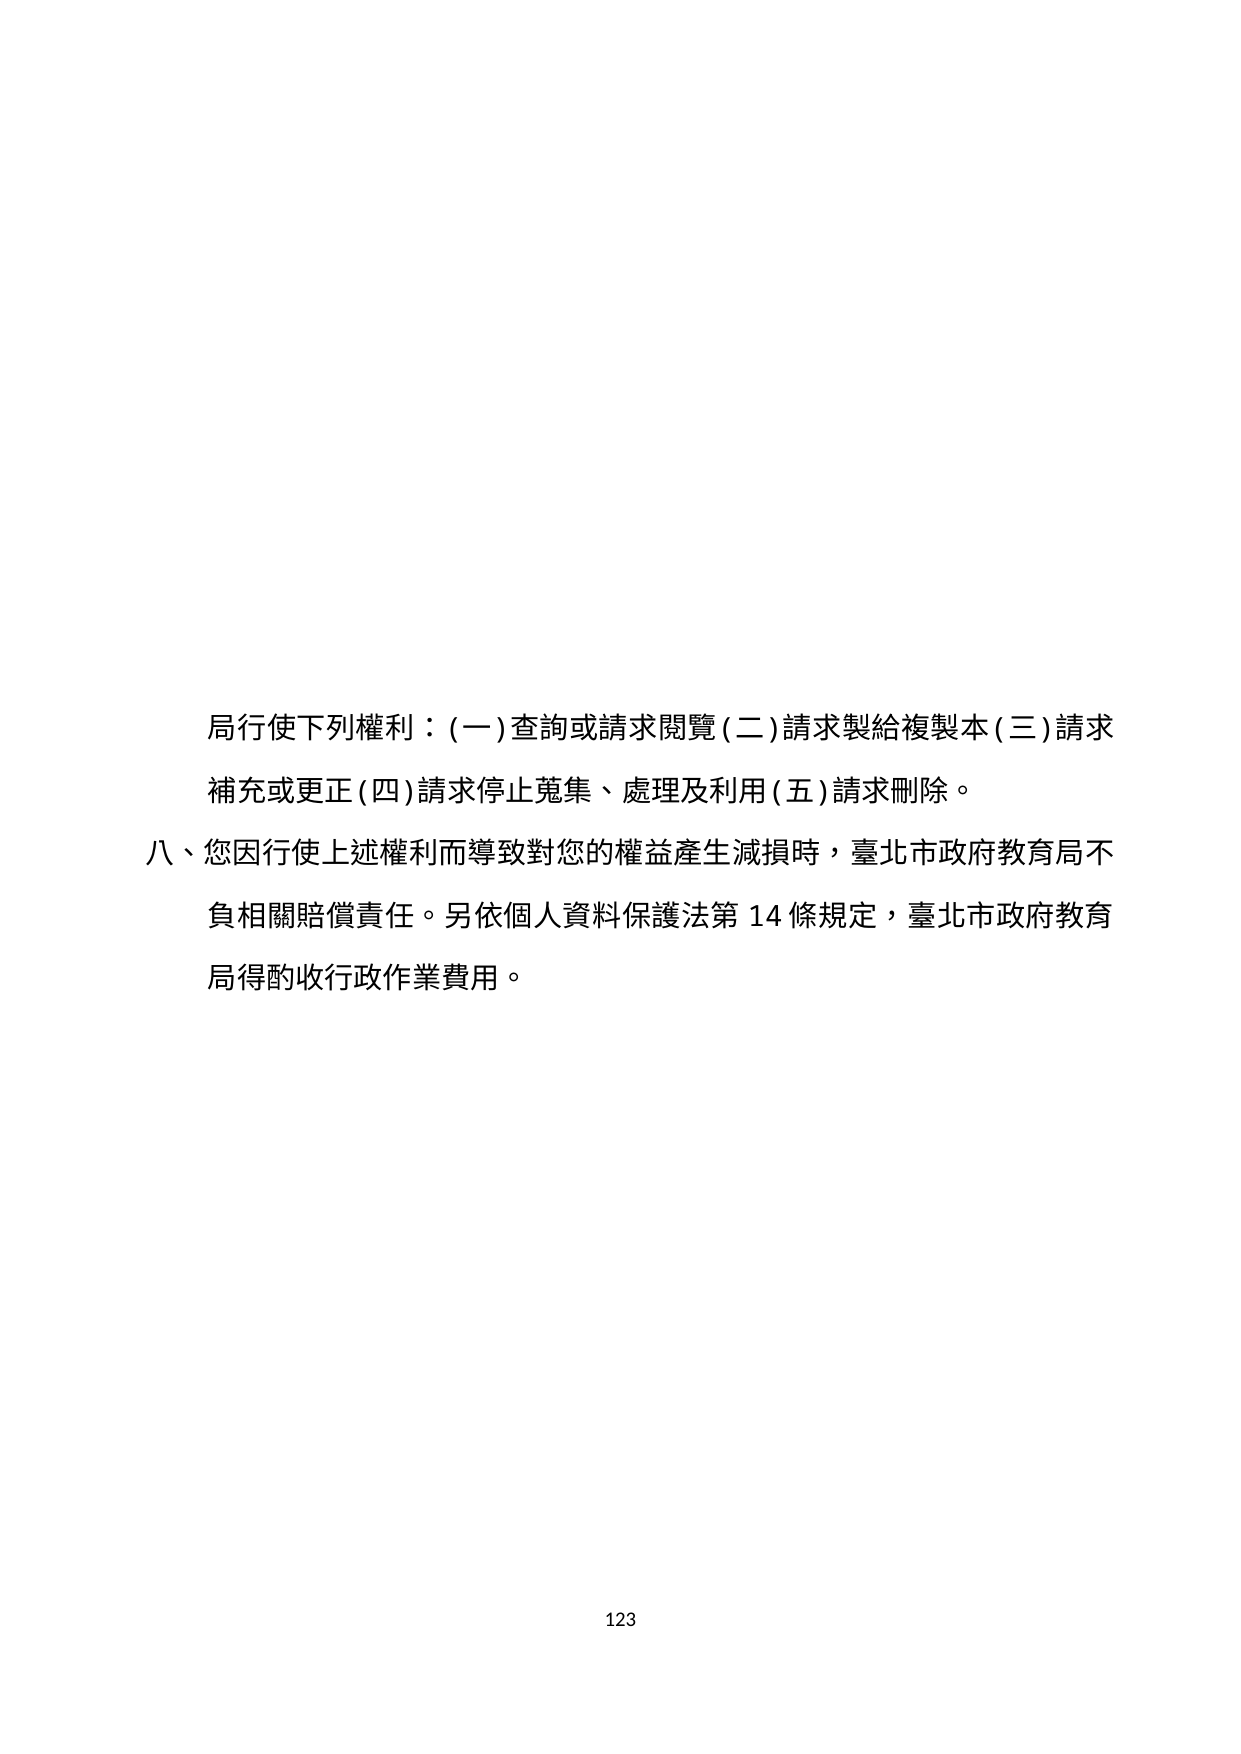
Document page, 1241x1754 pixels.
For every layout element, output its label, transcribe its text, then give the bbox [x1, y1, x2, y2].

list 您因行使上述權利而導致對您的權益產生減損時，臺北市政府教育局不負相關賠償責任。另依個人資料保護法第14條規定，臺北市政府教育局得酌收行政作業費用。 [145, 809, 1114, 997]
list 局行使下列權利：(一)查詢或請求閱覽(二)請求製給複製本(三)請求補充或更正(四)請求停止蒐集、處理及利用(五)請求刪除。 [145, 684, 1114, 809]
